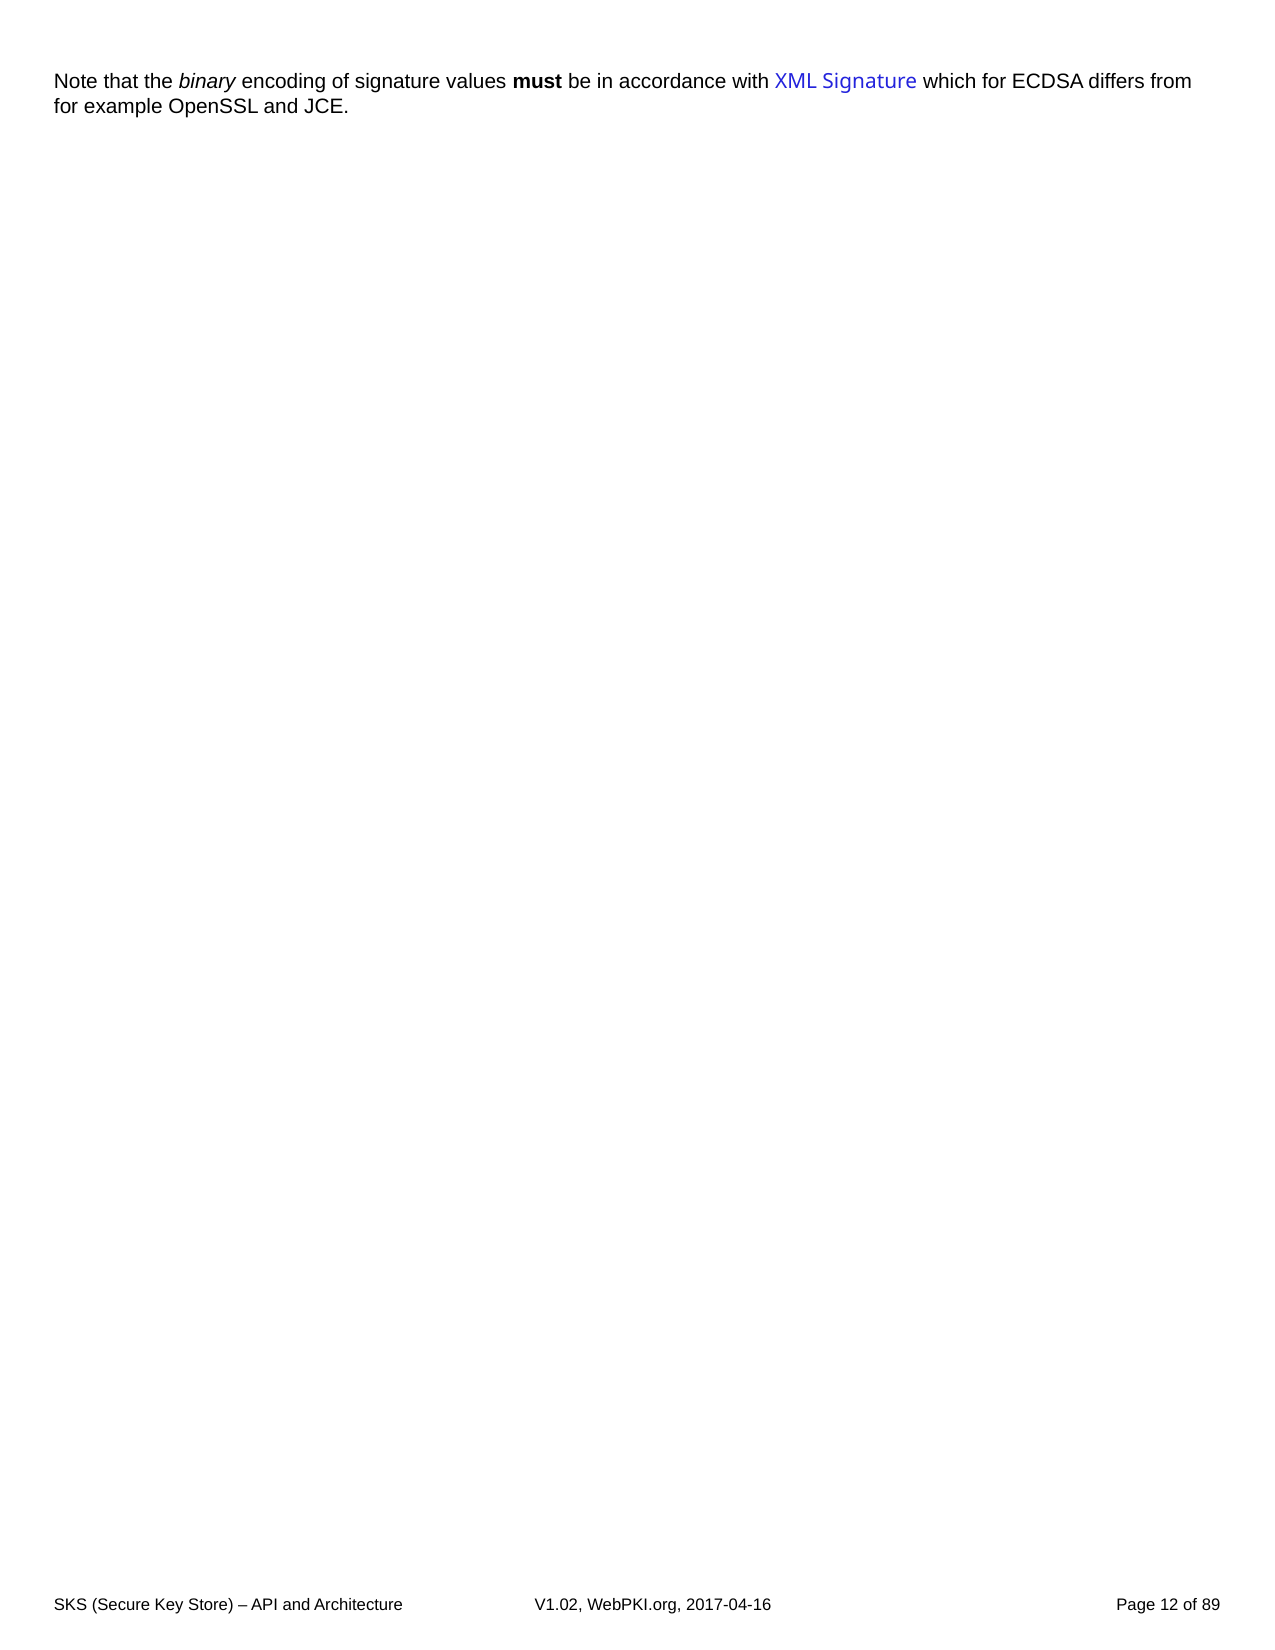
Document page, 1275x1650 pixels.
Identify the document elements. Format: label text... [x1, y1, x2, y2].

text Note that the binary encoding of signature values must be in accordance with XML Signature which for ECDSA differs from for example OpenSSL and JCE. [54, 66, 1221, 118]
